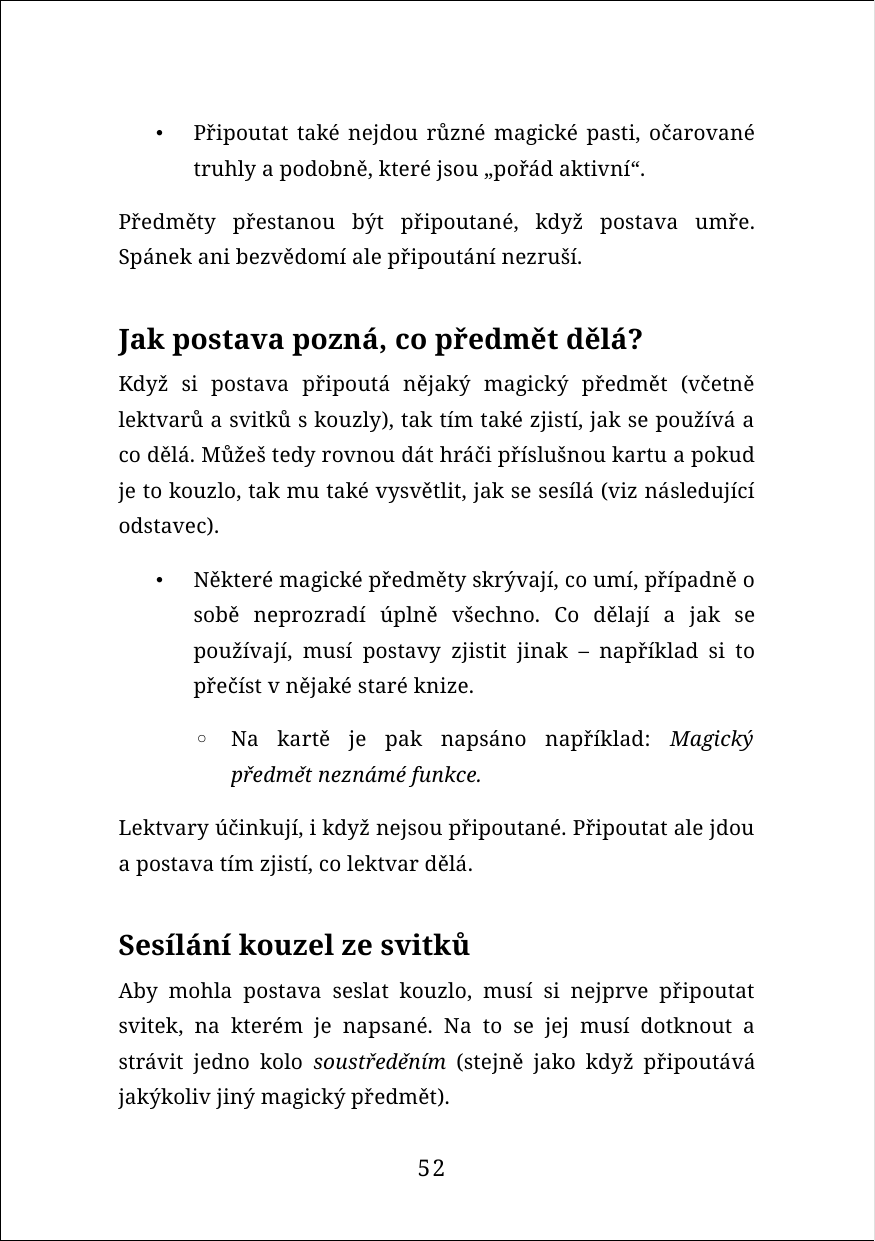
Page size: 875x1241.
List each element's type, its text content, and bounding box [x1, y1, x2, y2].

text Když si postava připoutá nějaký magický předmět (včetně lektvarů a svitků s kouzly), tak tím také zjistí, jak se používá a co dělá. Můžeš tedy rovnou dát hráči příslušnou kartu a pokud je to kouzlo, tak mu také vysvětlit, jak se sesílá (viz následující odstavec). [118, 369, 756, 540]
text Předměty přestanou být připoutané, když postava umře. Spánek ani bezvědomí ale připoutání nezruší. [118, 207, 756, 271]
list Připoutat také nejdou různé magické pasti, očarované truhly a podobně, které jsou „pořád aktivní“. [156, 118, 756, 182]
text Aby mohla postava seslat kouzlo, musí si nejprve připoutat svitek, na kterém je napsané. Na to se jej musí dotknout a strávit jedno kolo soustředěním (stejně jako když připoutává jakýkoliv jiný magický předmět). [118, 976, 756, 1111]
list Na kartě je pak napsáno například: Magický předmět neznámé funkce. [193, 724, 756, 788]
subtitle Sesílání kouzel ze svitků [118, 926, 756, 964]
list Některé magické předměty skrývají, co umí, případně o sobě neprozradí úplně všechno. Co dělají a jak se používají, musí postavy zjistit jinak – například si to přečíst v nějaké staré knize. [156, 565, 756, 700]
text Lektvary účinkují, i když nejsou připoutané. Připoutat ale jdou a postava tím zjistí, co lektvar dělá. [118, 813, 756, 877]
subtitle Jak postava pozná, co předmět dělá? [118, 319, 756, 358]
